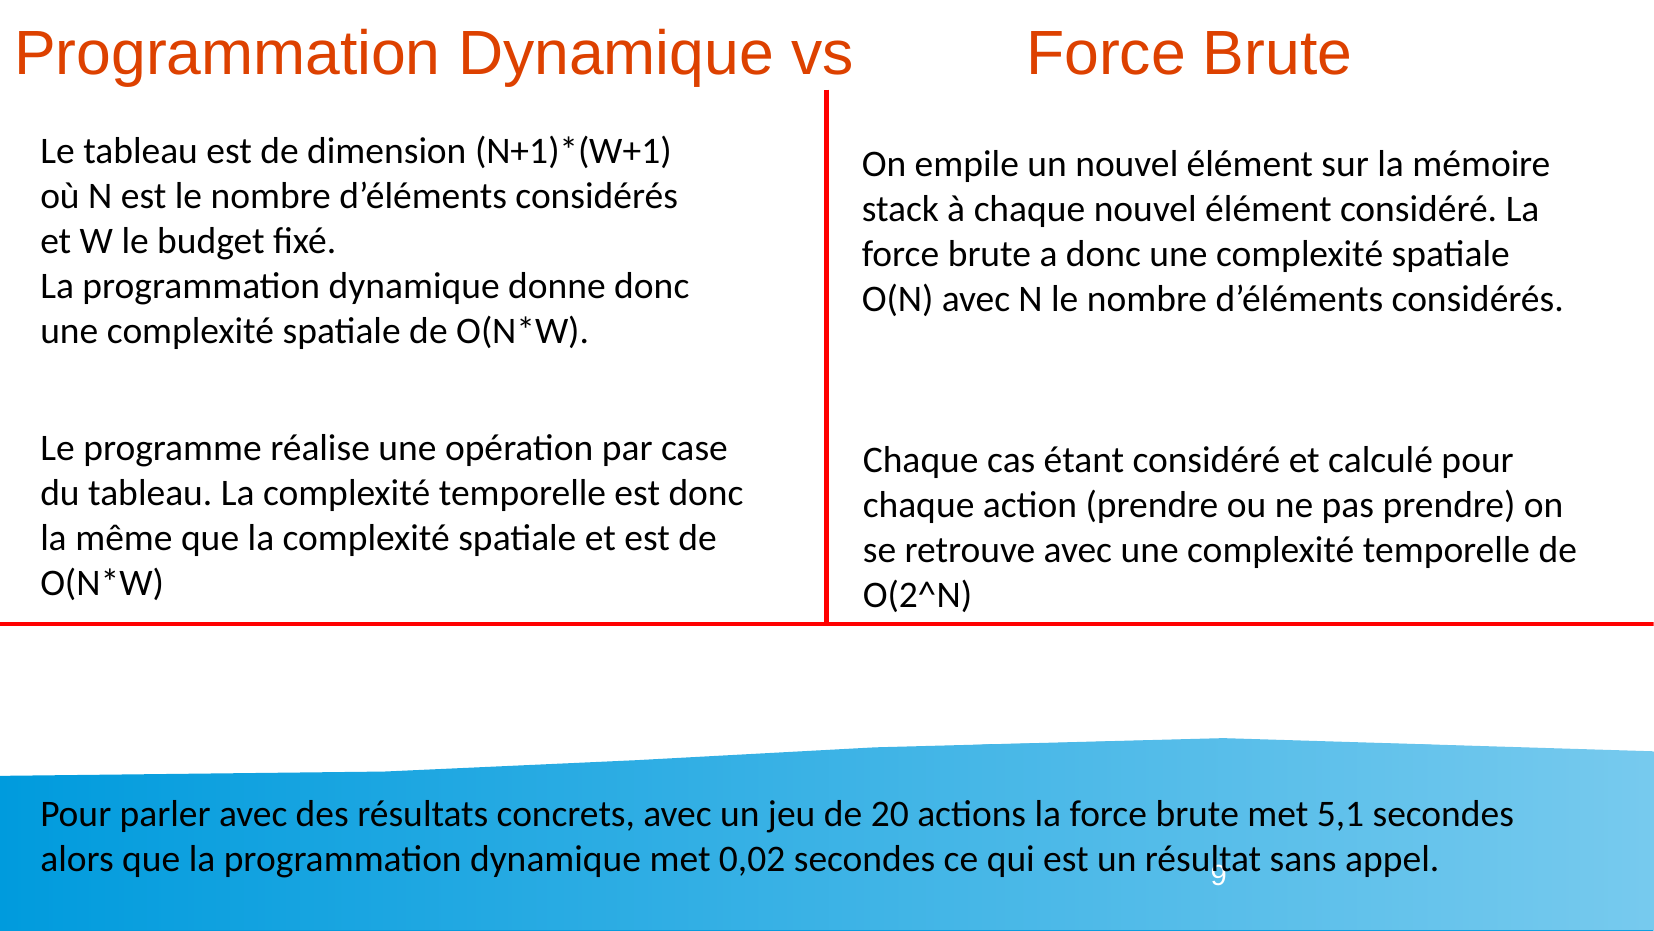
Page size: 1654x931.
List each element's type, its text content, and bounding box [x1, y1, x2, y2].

text_box Le programme réalise une opération par case du tableau. La complexité temporelle est donc la même que la complexité spatiale et est de O(N*W) [25, 415, 765, 613]
text_box Le tableau est de dimension (N+1)*(W+1) où N est le nombre d’éléments considérés et W le budget fixé. La programmation dynamique donne donc une complexité spatiale de O(N*W). [25, 118, 712, 361]
text_box Pour parler avec des résultats concrets, avec un jeu de 20 actions la force brute met 5,1 secondes alors que la programmation dynamique met 0,02 secondes ce qui est un résultat sans appel. [25, 780, 1603, 887]
text_box Programmation Dynamique vs Force Brute [0, 0, 1520, 138]
text_box On empile un nouvel élément sur la mémoire stack à chaque nouvel élément considéré. La force brute a donc une complexité spatiale O(N) avec N le nombre d’éléments considérés. [846, 131, 1603, 329]
text_box Chaque cas étant considéré et calculé pour chaque action (prendre ou ne pas prendre) on se retrouve avec une complexité temporelle de O(2^N) [847, 427, 1612, 622]
